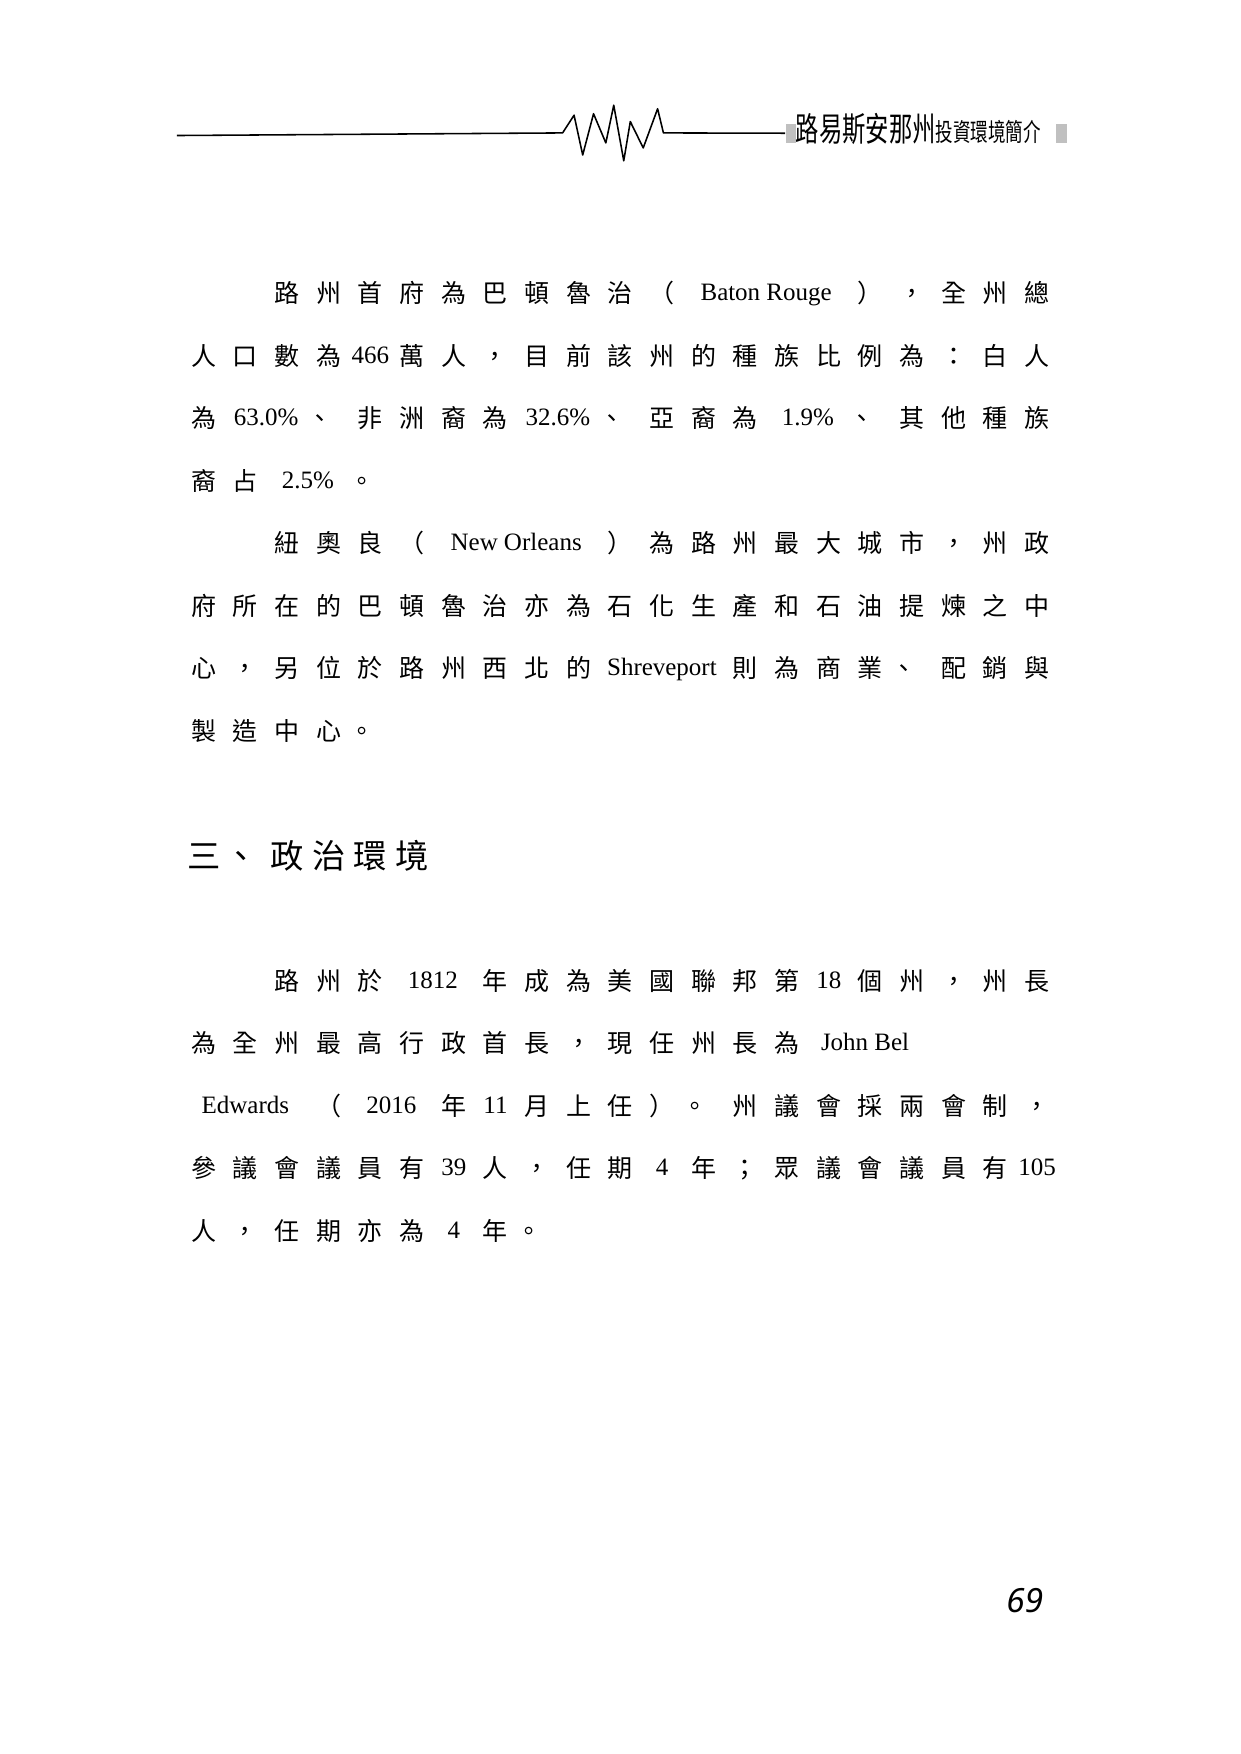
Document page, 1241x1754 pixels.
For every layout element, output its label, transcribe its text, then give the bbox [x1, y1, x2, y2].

text 路州於1812年成為美國聯邦第18個州，州長為全州最高行政首長，現任州長為John Bel Edwards（2016年11月上任）。州議會採兩會制，參議會議員有39人，任期4年；眾議會議員有105人，任期亦為4年。 [183, 938, 1058, 1250]
text 紐奧良（New Orleans）為路州最大城市，州政府所在的巴頓魯治亦為石化生產和石油提煉之中心，另位於路州西北的Shreveport則為商業、配銷與製造中心。 [183, 500, 1058, 750]
text 三、政治環境 [183, 813, 1058, 875]
text 路州首府為巴頓魯治（Baton Rouge），全州總人口數為466萬人，目前該州的種族比例為：白人為63.0%、非洲裔為32.6%、亞裔為1.9%、其他種族裔占2.5%。 [183, 250, 1058, 500]
